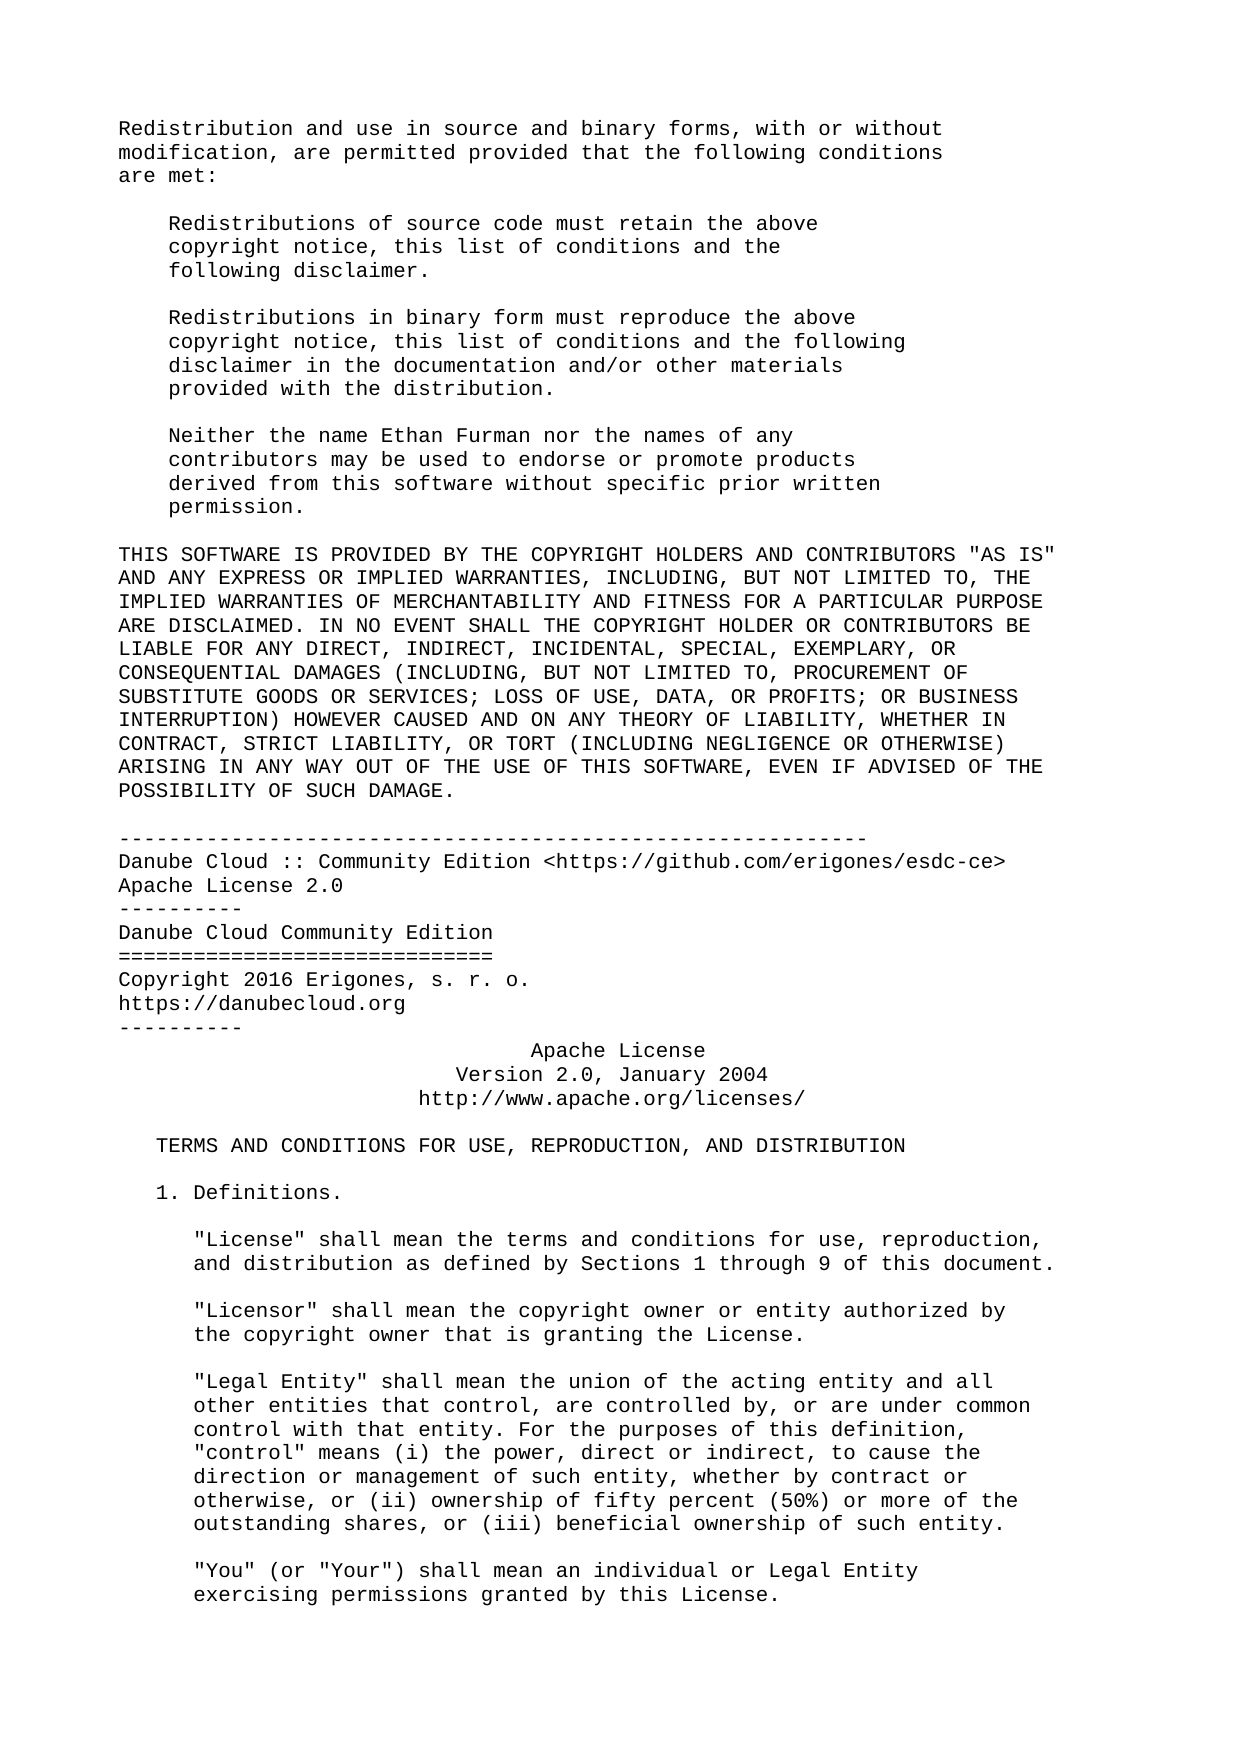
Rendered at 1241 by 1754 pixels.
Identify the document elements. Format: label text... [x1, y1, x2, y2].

text ---------- [118, 898, 1122, 922]
text outstanding shares, or (iii) beneficial ownership of such entity. [118, 1513, 1122, 1537]
text derived from this software without specific prior written [118, 473, 1122, 496]
text exercising permissions granted by this License. [118, 1584, 1122, 1608]
text "License" shall mean the terms and conditions for use, reproduction, [118, 1229, 1122, 1253]
text disclaimer in the documentation and/or other materials [118, 354, 1122, 378]
text TERMS AND CONDITIONS FOR USE, REPRODUCTION, AND DISTRIBUTION [118, 1135, 1122, 1158]
text Redistribution and use in source and binary forms, with or without [118, 118, 1122, 142]
text contributors may be used to endorse or promote products [118, 449, 1122, 473]
text INTERRUPTION) HOWEVER CAUSED AND ON ANY THEORY OF LIABILITY, WHETHER IN [118, 709, 1122, 733]
text 1. Definitions. [118, 1182, 1122, 1206]
text Danube Cloud Community Edition [118, 922, 1122, 946]
text Redistributions in binary form must reproduce the above [118, 307, 1122, 331]
text Redistributions of source code must retain the above [118, 213, 1122, 236]
text modification, are permitted provided that the following conditions [118, 142, 1122, 165]
text SUBSTITUTE GOODS OR SERVICES; LOSS OF USE, DATA, OR PROFITS; OR BUSINESS [118, 686, 1122, 709]
text provided with the distribution. [118, 378, 1122, 402]
text Apache License [118, 1040, 1122, 1064]
text other entities that control, are controlled by, or are under common [118, 1395, 1122, 1419]
text ARISING IN ANY WAY OUT OF THE USE OF THIS SOFTWARE, EVEN IF ADVISED OF THE [118, 757, 1122, 780]
text are met: [118, 165, 1122, 189]
text Copyright 2016 Erigones, s. r. o. [118, 969, 1122, 993]
text "control" means (i) the power, direct or indirect, to cause the [118, 1442, 1122, 1466]
text https://danubecloud.org [118, 993, 1122, 1017]
text CONTRACT, STRICT LIABILITY, OR TORT (INCLUDING NEGLIGENCE OR OTHERWISE) [118, 733, 1122, 757]
text and distribution as defined by Sections 1 through 9 of this document. [118, 1253, 1122, 1277]
text "You" (or "Your") shall mean an individual or Legal Entity [118, 1561, 1122, 1584]
text "Licensor" shall mean the copyright owner or entity authorized by [118, 1300, 1122, 1324]
text ---------- [118, 1017, 1122, 1040]
text ============================== [118, 946, 1122, 969]
text "Legal Entity" shall mean the union of the acting entity and all [118, 1371, 1122, 1395]
text http://www.apache.org/licenses/ [118, 1088, 1122, 1111]
text following disclaimer. [118, 260, 1122, 284]
text control with that entity. For the purposes of this definition, [118, 1419, 1122, 1442]
text Apache License 2.0 [118, 875, 1122, 898]
text ARE DISCLAIMED. IN NO EVENT SHALL THE COPYRIGHT HOLDER OR CONTRIBUTORS BE [118, 615, 1122, 638]
text direction or management of such entity, whether by contract or [118, 1466, 1122, 1489]
text copyright notice, this list of conditions and the [118, 236, 1122, 260]
text IMPLIED WARRANTIES OF MERCHANTABILITY AND FITNESS FOR A PARTICULAR PURPOSE [118, 591, 1122, 615]
text the copyright owner that is granting the License. [118, 1324, 1122, 1348]
text Version 2.0, January 2004 [118, 1064, 1122, 1088]
text Danube Cloud :: Community Edition <https://github.com/erigones/esdc-ce> [118, 851, 1122, 875]
text ------------------------------------------------------------ [118, 827, 1122, 851]
text CONSEQUENTIAL DAMAGES (INCLUDING, BUT NOT LIMITED TO, PROCUREMENT OF [118, 662, 1122, 686]
text AND ANY EXPRESS OR IMPLIED WARRANTIES, INCLUDING, BUT NOT LIMITED TO, THE [118, 567, 1122, 591]
text copyright notice, this list of conditions and the following [118, 331, 1122, 354]
text otherwise, or (ii) ownership of fifty percent (50%) or more of the [118, 1489, 1122, 1513]
text THIS SOFTWARE IS PROVIDED BY THE COPYRIGHT HOLDERS AND CONTRIBUTORS "AS IS" [118, 544, 1122, 567]
text Neither the name Ethan Furman nor the names of any [118, 426, 1122, 449]
text permission. [118, 496, 1122, 520]
text LIABLE FOR ANY DIRECT, INDIRECT, INCIDENTAL, SPECIAL, EXEMPLARY, OR [118, 638, 1122, 662]
text POSSIBILITY OF SUCH DAMAGE. [118, 780, 1122, 804]
